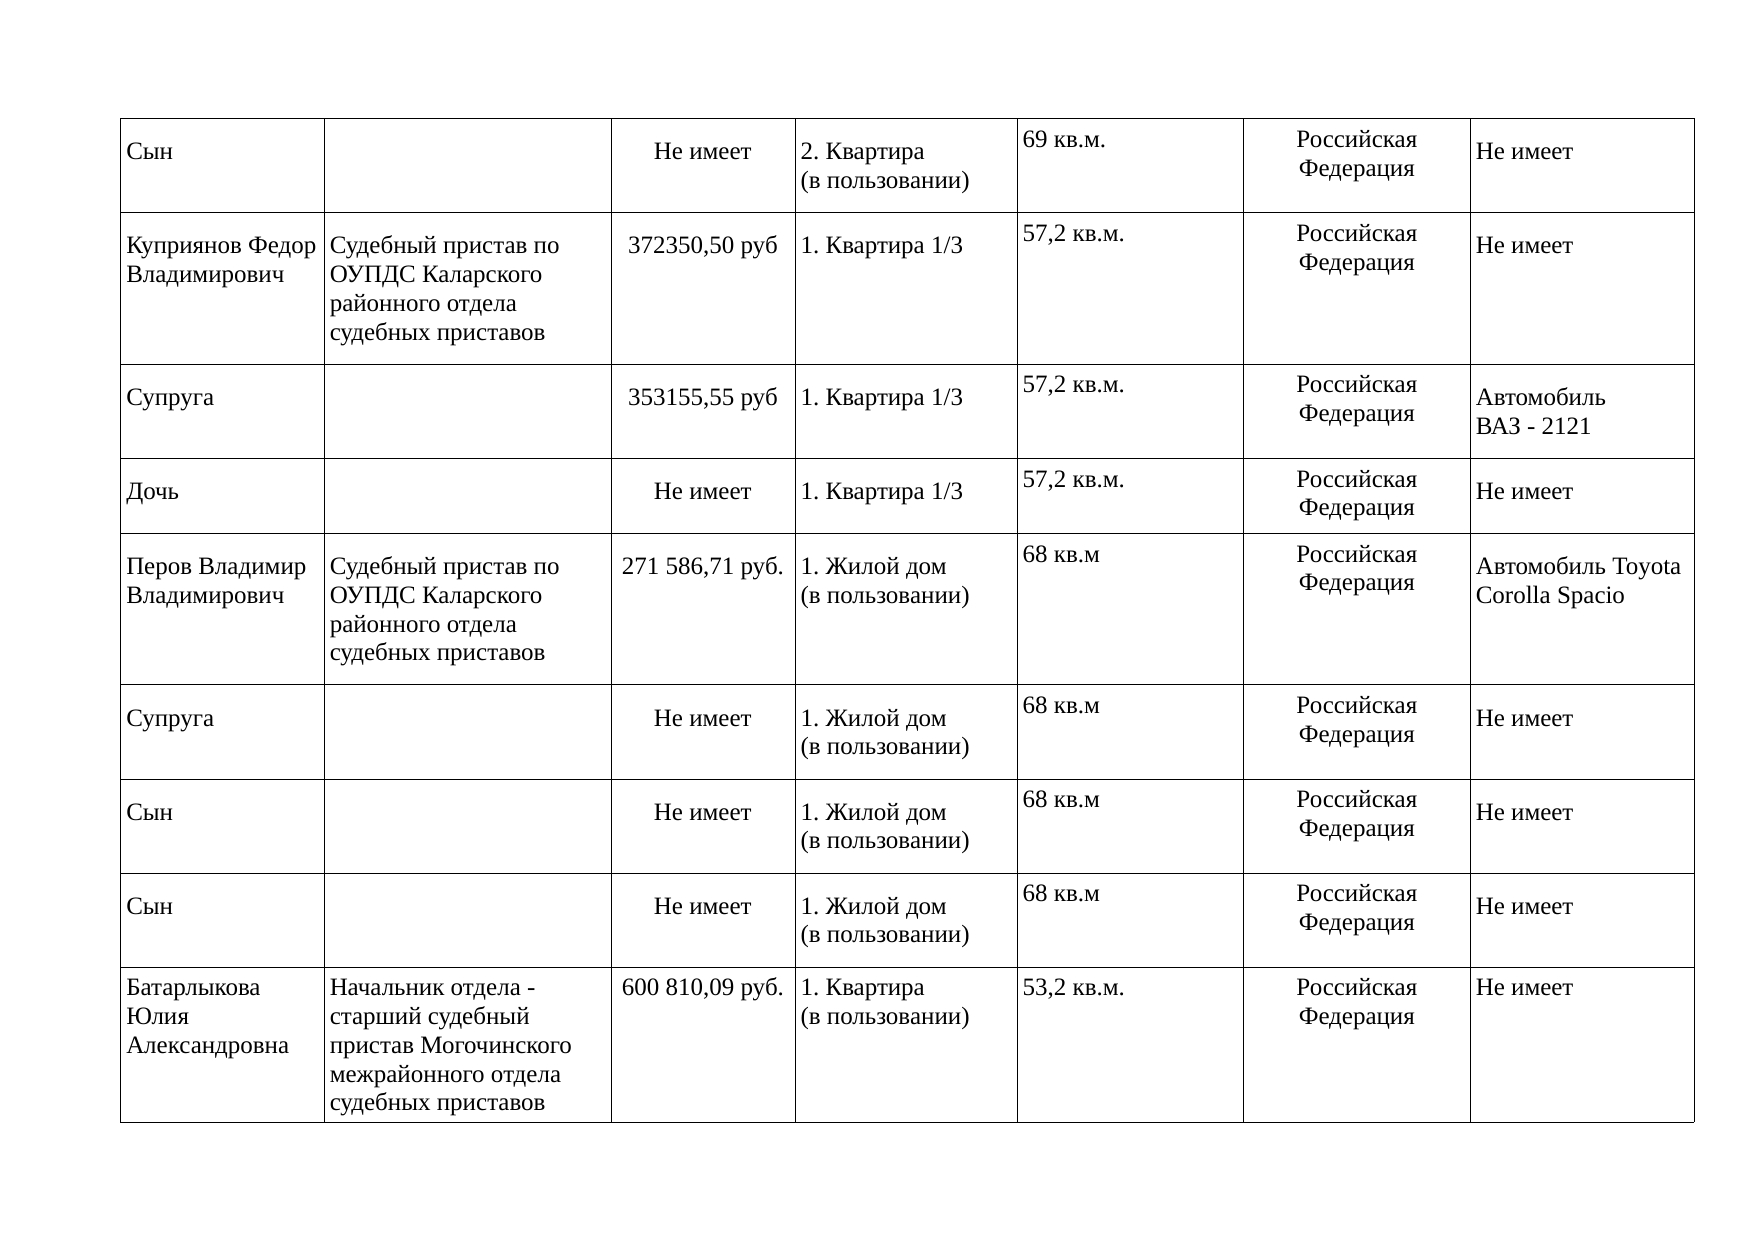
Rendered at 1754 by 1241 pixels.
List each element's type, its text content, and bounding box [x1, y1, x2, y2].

table_cell Не имеет [612, 459, 795, 533]
table_cell Судебный пристав по ОУПДС Каларского районного отдела судебных приставов [325, 213, 611, 364]
table_cell 1. Квартира (в пользовании) [796, 968, 1017, 1122]
table_cell 68 кв.м [1018, 874, 1243, 967]
table_cell 1. Жилой дом (в пользовании) [796, 534, 1017, 684]
table_cell 372350,50 руб [612, 213, 795, 364]
table_cell Сын [121, 119, 324, 212]
table_cell 1. Жилой дом (в пользовании) [796, 780, 1017, 872]
table_cell Российская Федерация [1244, 685, 1470, 778]
table_cell [325, 780, 611, 872]
table_cell Судебный пристав по ОУПДС Каларского районного отдела судебных приставов [325, 534, 611, 684]
table_cell Не имеет [612, 685, 795, 778]
table_cell 271 586,71 руб. [612, 534, 795, 684]
table_cell Не имеет [1471, 780, 1694, 872]
table_cell 2. Квартира (в пользовании) [796, 119, 1017, 212]
table_cell Батарлыкова Юлия Александровна [121, 968, 324, 1122]
table_cell Куприянов Федор Владимирович [121, 213, 324, 364]
table_cell Российская Федерация [1244, 968, 1470, 1122]
table_cell Перов Владимир Владимирович [121, 534, 324, 684]
table_cell Российская Федерация [1244, 534, 1470, 684]
table_cell [325, 365, 611, 458]
table_cell Российская Федерация [1244, 780, 1470, 872]
table_cell 1. Квартира 1/3 [796, 213, 1017, 364]
table_cell Автомобиль ВАЗ - 2121 [1471, 365, 1694, 458]
table_cell Российская Федерация [1244, 459, 1470, 533]
table_cell Не имеет [1471, 968, 1694, 1122]
table_cell [325, 685, 611, 778]
table_cell 68 кв.м [1018, 685, 1243, 778]
table_cell 69 кв.м. [1018, 119, 1243, 212]
table_cell Российская Федерация [1244, 119, 1470, 212]
table_cell [325, 874, 611, 967]
table_cell Дочь [121, 459, 324, 533]
table_cell 68 кв.м [1018, 534, 1243, 684]
table_cell Российская Федерация [1244, 874, 1470, 967]
table_cell Не имеет [1471, 685, 1694, 778]
table_cell 1. Квартира 1/3 [796, 459, 1017, 533]
table_cell Не имеет [1471, 119, 1694, 212]
table_cell 53,2 кв.м. [1018, 968, 1243, 1122]
table_cell Сын [121, 874, 324, 967]
table_cell 57,2 кв.м. [1018, 213, 1243, 364]
table_cell [325, 459, 611, 533]
table_cell Российская Федерация [1244, 213, 1470, 364]
table_cell Не имеет [612, 780, 795, 872]
table_cell Начальник отдела - старший судебный пристав Могочинского межрайонного отдела судебных приставов [325, 968, 611, 1122]
table_cell Российская Федерация [1244, 365, 1470, 458]
table_cell 353155,55 руб [612, 365, 795, 458]
table_cell Не имеет [1471, 874, 1694, 967]
table_cell 68 кв.м [1018, 780, 1243, 872]
table_cell Не имеет [612, 119, 795, 212]
table_cell 57,2 кв.м. [1018, 459, 1243, 533]
table_cell Не имеет [612, 874, 795, 967]
table_cell [325, 119, 611, 212]
table_cell 1. Квартира 1/3 [796, 365, 1017, 458]
table_cell 57,2 кв.м. [1018, 365, 1243, 458]
table_cell Не имеет [1471, 213, 1694, 364]
table_cell Сын [121, 780, 324, 872]
table_cell Супруга [121, 365, 324, 458]
table_cell Супруга [121, 685, 324, 778]
table_cell 1. Жилой дом (в пользовании) [796, 685, 1017, 778]
table_cell 600 810,09 руб. [612, 968, 795, 1122]
table_cell Не имеет [1471, 459, 1694, 533]
table_cell Автомобиль Toyota Corolla Spacio [1471, 534, 1694, 684]
table_cell 1. Жилой дом (в пользовании) [796, 874, 1017, 967]
